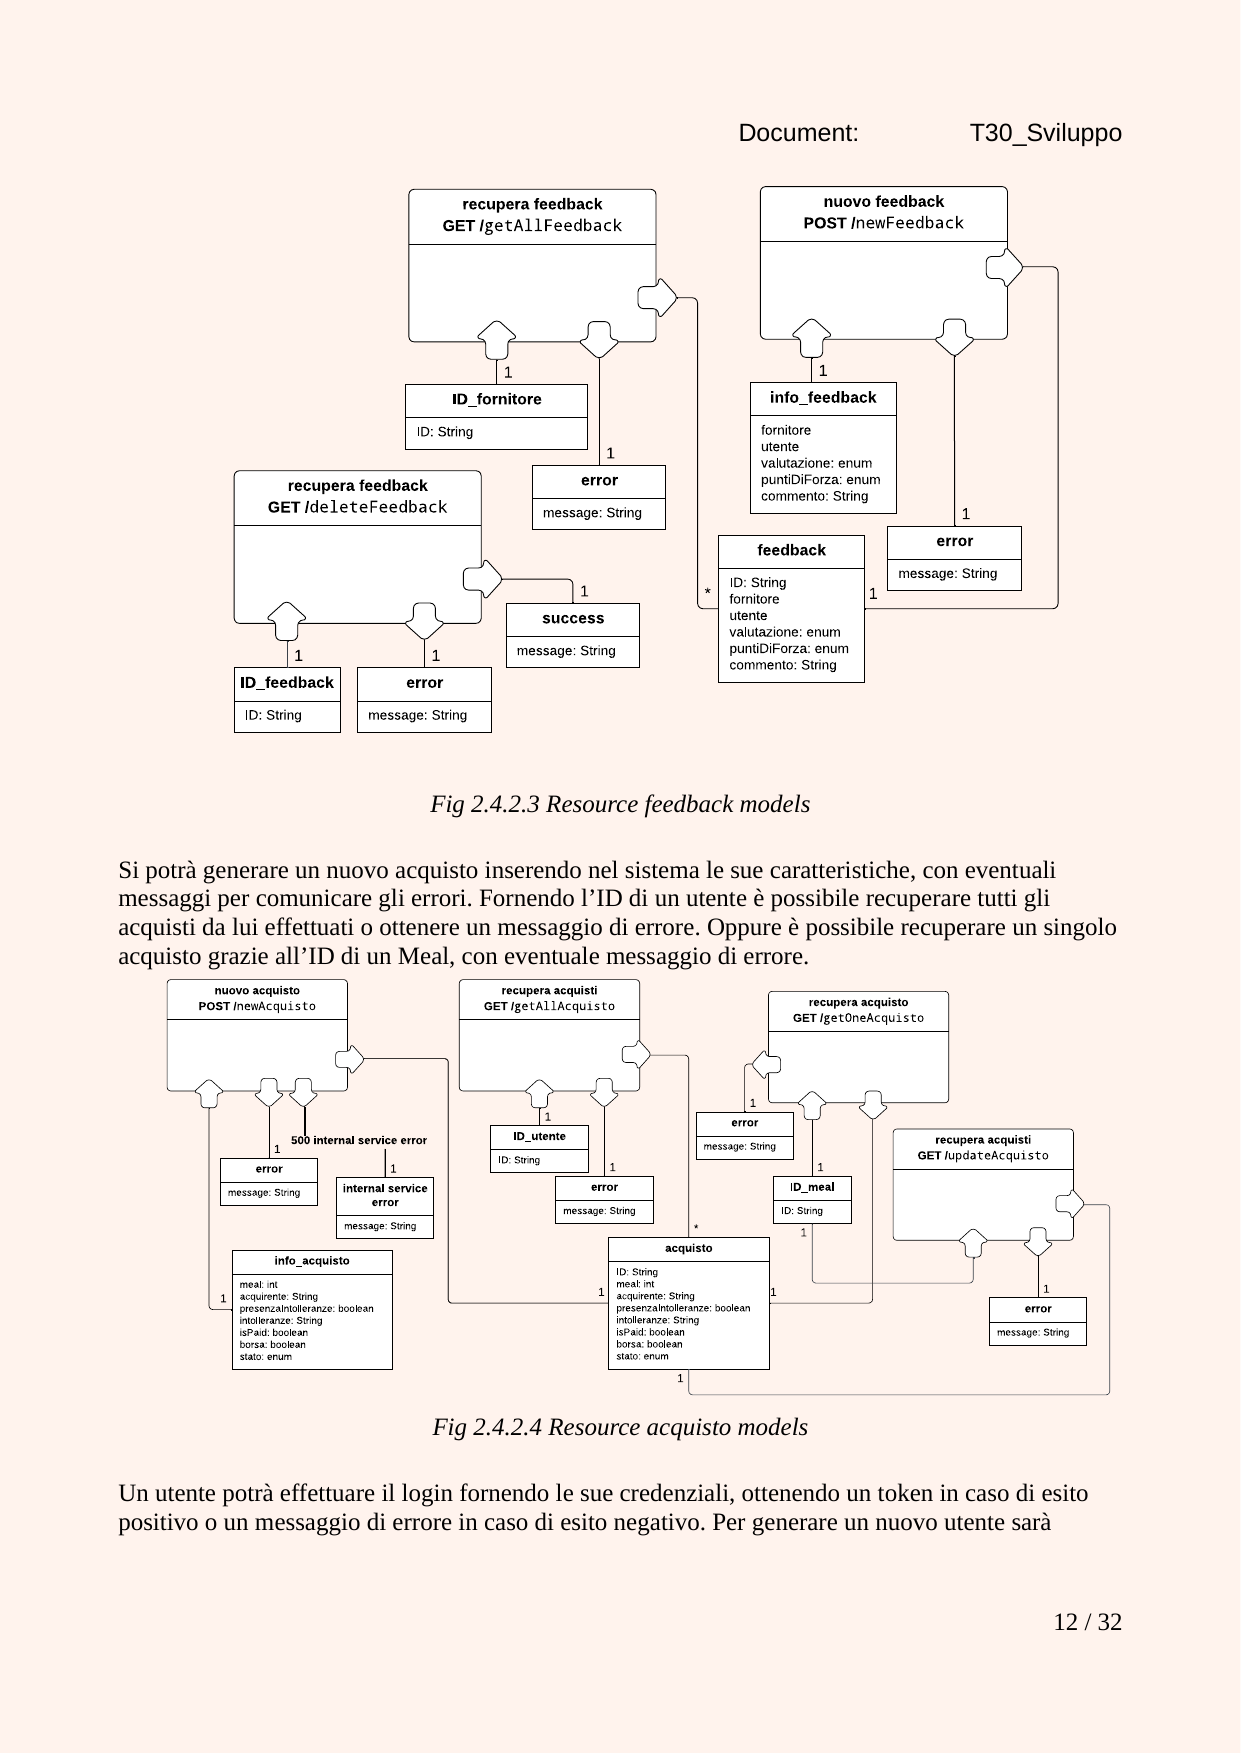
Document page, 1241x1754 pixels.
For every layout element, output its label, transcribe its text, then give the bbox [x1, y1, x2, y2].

text Un utente potrà effettuare il login fornendo le sue credenziali, ottenendo un token in caso di esito positivo o un messaggio di errore in caso di esito negativo. Per generare un nuovo utente sarà [118, 1478, 1122, 1536]
text Fig 2.4.2.4 Resource acquisto models [118, 1412, 1122, 1441]
text Fig 2.4.2.3 Resource feedback models [118, 176, 1122, 817]
text Si potrà generare un nuovo acquisto inserendo nel sistema le sue caratteristiche, con eventuali messaggi per comunicare gli errori. Fornendo l’ID di un utente è possibile recuperare tutti gli acquisti da lui effettuati o ottenere un messaggio di errore. Oppure è possibile recuperare un singolo acquisto grazie all’ID di un Meal, con eventuale messaggio di errore. [118, 855, 1122, 970]
